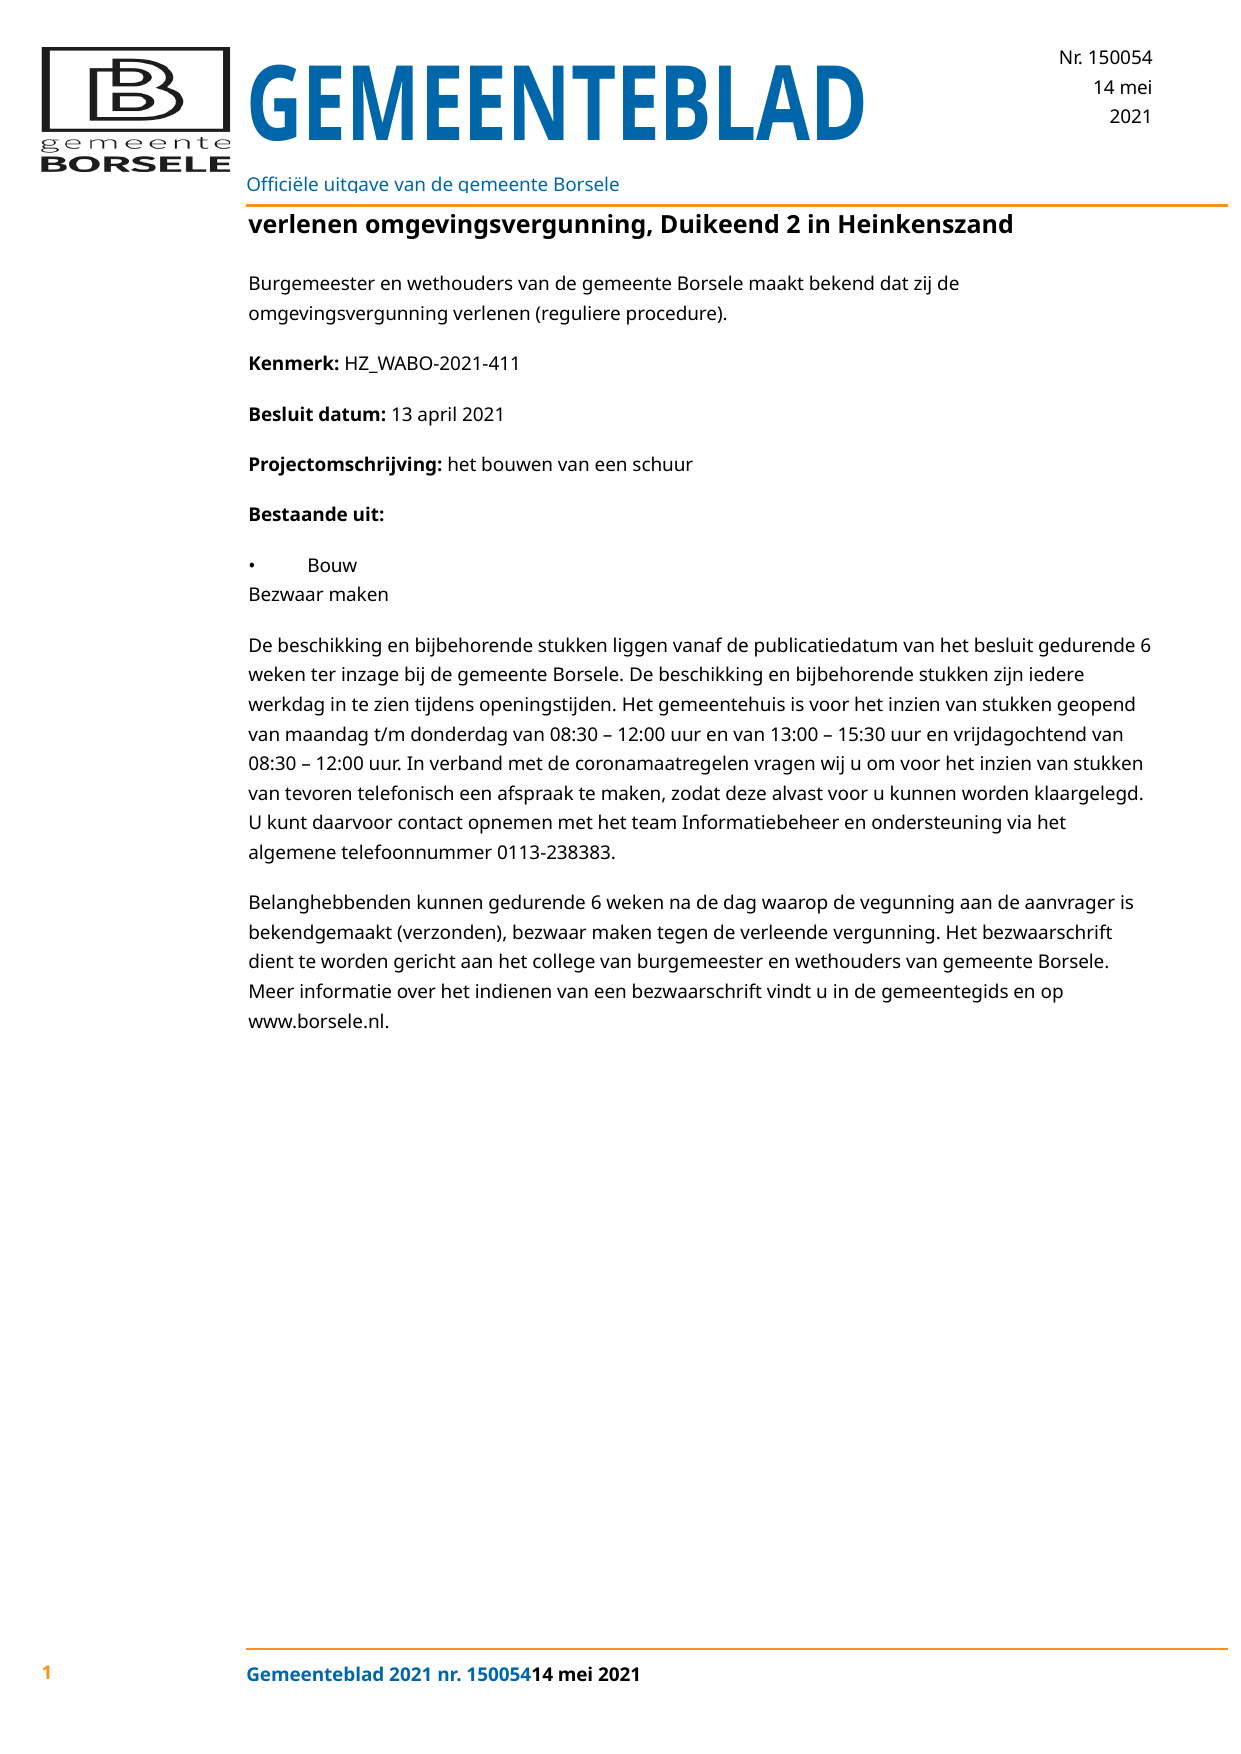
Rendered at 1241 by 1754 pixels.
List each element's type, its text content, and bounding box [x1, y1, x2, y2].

text Burgemeester en wethouders van de gemeente Borsele maakt bekend dat zij de omgevingsvergunning verlenen (reguliere procedure). [248, 270, 1152, 326]
list Bouw [248, 552, 1152, 578]
text verlenen omgevingsvergunning, Duikeend 2 in Heinkenszand [248, 207, 1152, 241]
text Besluit datum: 13 april 2021 [248, 401, 1152, 426]
text Projectomschrijving: het bouwen van een schuur [248, 451, 1152, 477]
text Bezwaar maken [248, 582, 1152, 607]
text Bestaande uit: [248, 502, 1152, 527]
text De beschikking en bijbehorende stukken liggen vanaf de publicatiedatum van het besluit gedurende 6 weken ter inzage bij de gemeente Borsele. De beschikking en bijbehorende stukken zijn iedere werkdag in te zien tijdens openingstijden. Het gemeentehuis is voor het inzien van stukken geopend van maandag t/m donderdag van 08:30 – 12:00 uur en van 13:00 – 15:30 uur en vrijdagochtend van 08:30 – 12:00 uur. In verband met de coronamaatregelen vragen wij u om voor het inzien van stukken van tevoren telefonisch een afspraak te maken, zodat deze alvast voor u kunnen worden klaargelegd. U kunt daarvoor contact opnemen met het team Informatiebeheer en ondersteuning via het algemene telefoonnummer 0113-238383. [248, 632, 1152, 865]
text Belanghebbenden kunnen gedurende 6 weken na de dag waarop de vegunning aan de aanvrager is bekendgemaakt (verzonden), bezwaar maken tegen de verleende vergunning. Het bezwaarschrift dient te worden gericht aan het college van burgemeester en wethouders van gemeente Borsele. Meer informatie over het indienen van een bezwaarschrift vindt u in de gemeentegids en op www.borsele.nl. [248, 889, 1152, 1033]
picture [41, 47, 231, 172]
text Kenmerk: HZ_WABO-2021-411 [248, 350, 1152, 376]
